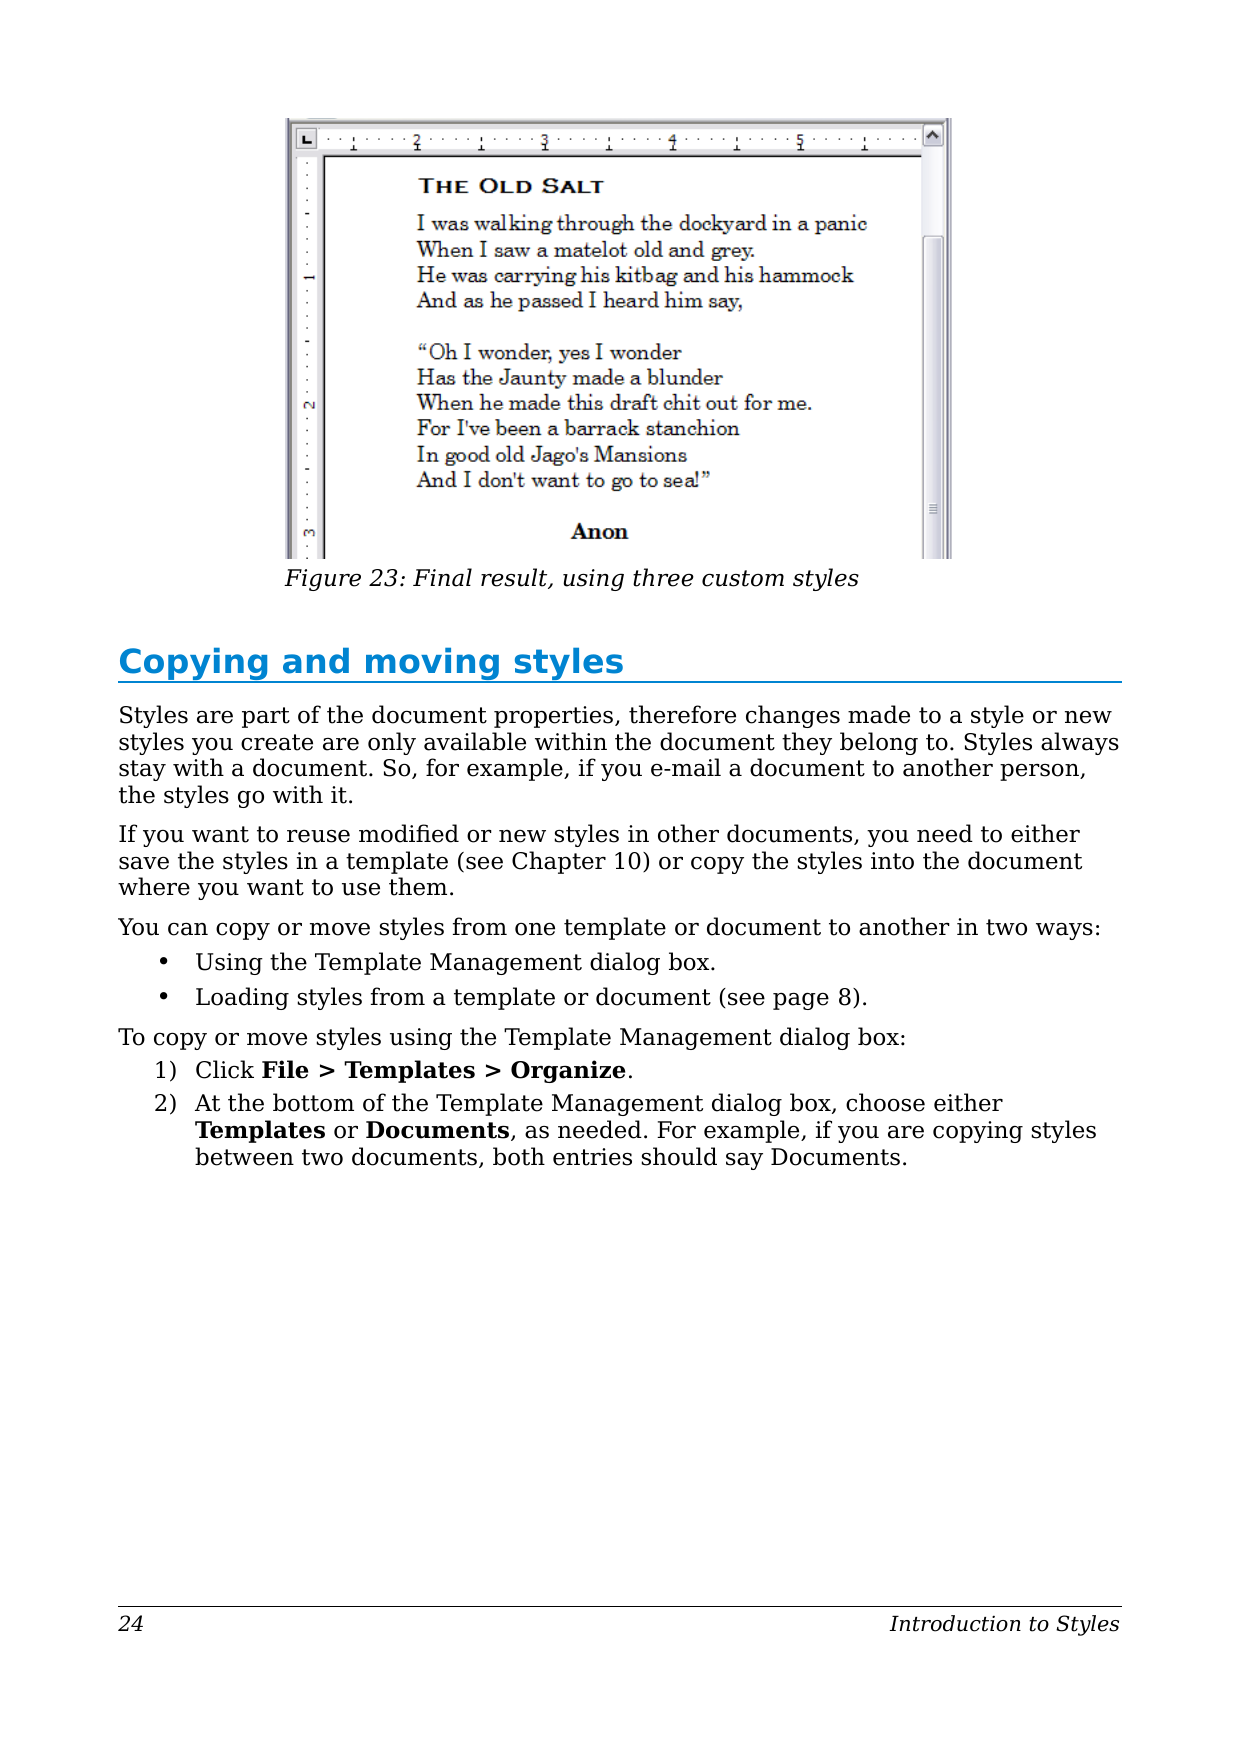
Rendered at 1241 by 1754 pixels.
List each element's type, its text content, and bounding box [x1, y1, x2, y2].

list You can copy or move styles from one template or document to another in two ways: [118, 914, 1122, 940]
text If you want to reuse modified or new styles in other documents, you need to either save the styles in a template (see Chapter 10) or copy the styles into the document where you want to use them. [118, 821, 1122, 901]
text Styles are part of the document properties, therefore changes made to a style or new styles you create are only available within the document they belong to. Styles always stay with a document. So, for example, if you e-mail a document to another person, the styles go with it. [118, 702, 1122, 809]
list Using the Template Management dialog box. [156, 947, 1122, 976]
list Click File > Templates > Organize. [177, 1057, 1122, 1084]
text Figure 23: Final result, using three custom styles [285, 565, 955, 592]
list To copy or move styles using the Template Management dialog box: [118, 1024, 1122, 1051]
list Loading styles from a template or document (see page 8). [156, 982, 1122, 1011]
picture [285, 118, 952, 559]
subtitle Copying and moving styles [118, 642, 1122, 681]
list At the bottom of the Template Management dialog box, choose either Templates or Documents, as needed. For example, if you are copying styles between two documents, both entries should say Documents. [177, 1090, 1122, 1171]
